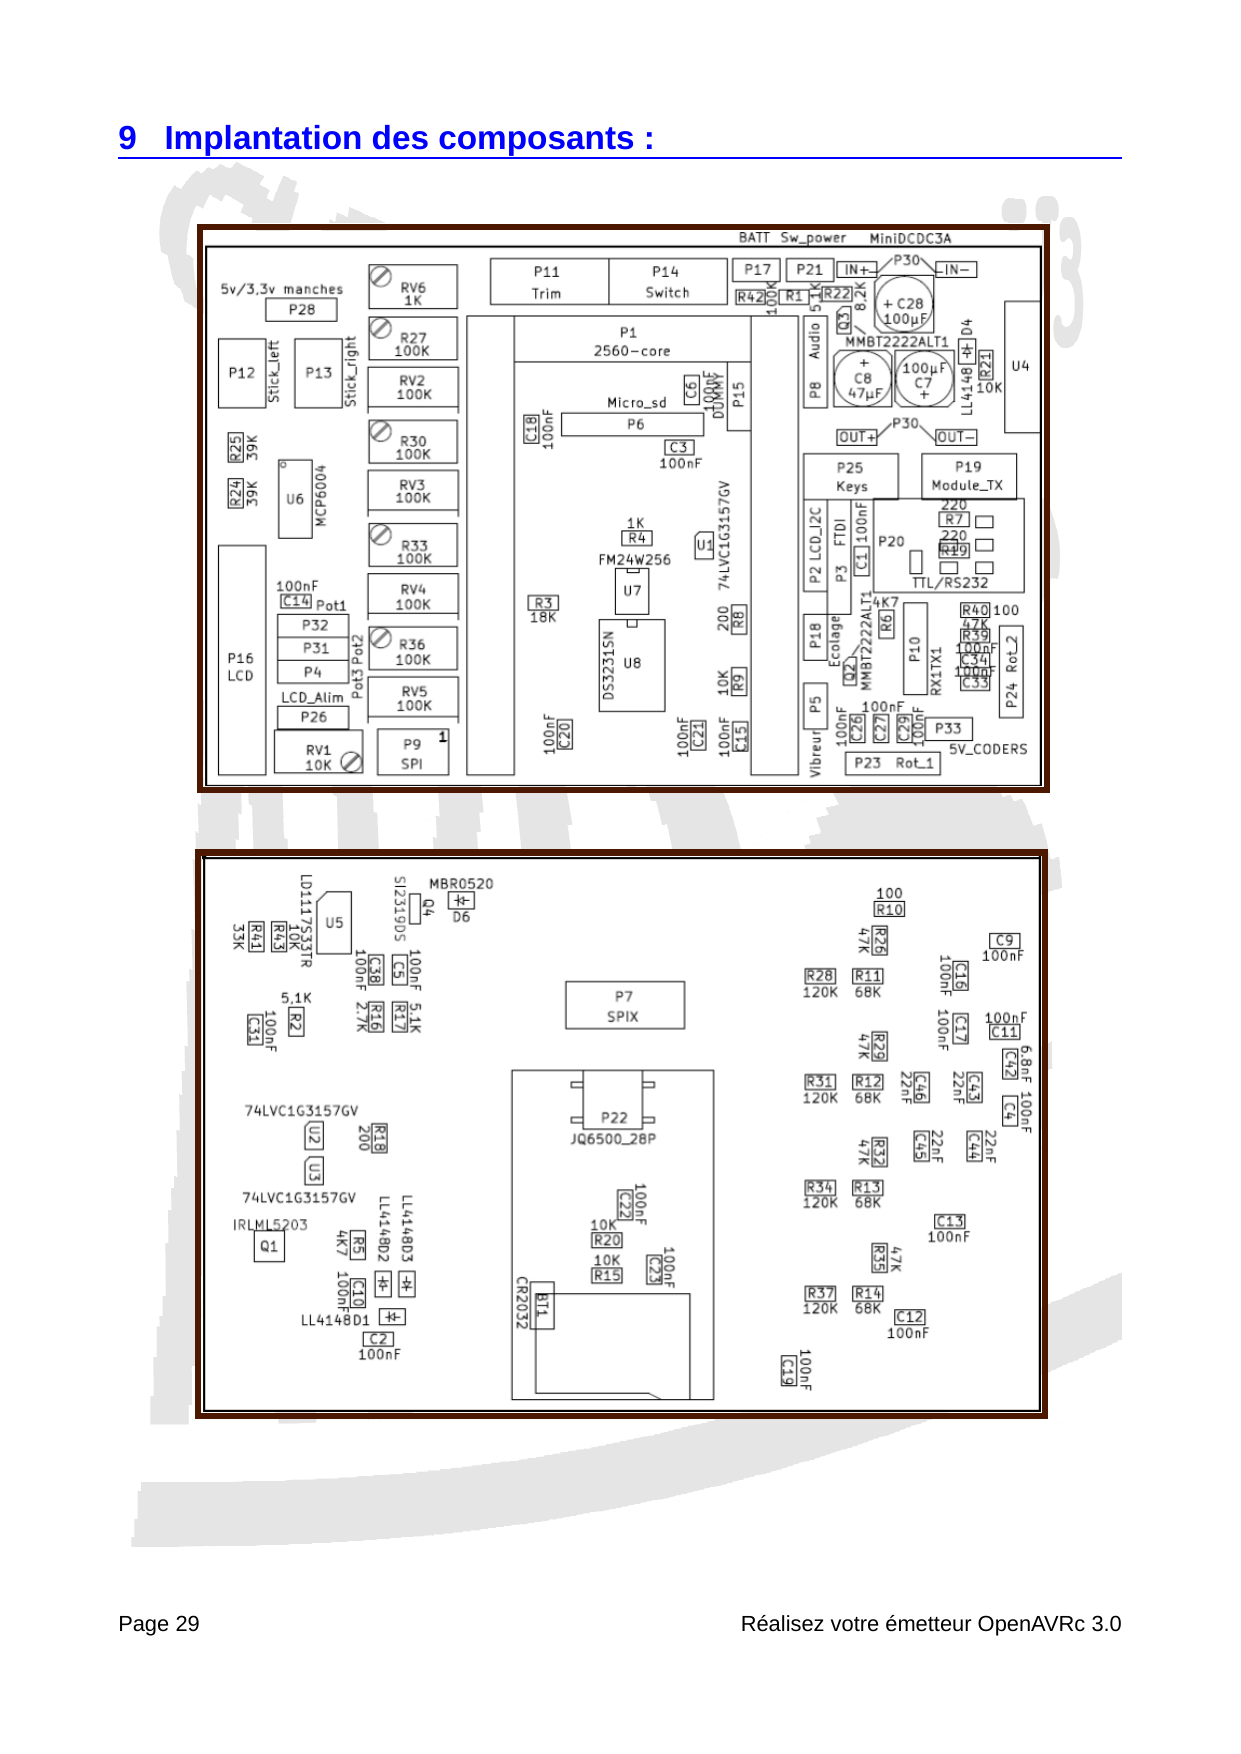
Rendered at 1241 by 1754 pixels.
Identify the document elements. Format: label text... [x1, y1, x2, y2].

picture [203, 856, 1041, 1412]
picture [205, 231, 1042, 786]
subtitle 9 Implantation des composants : [118, 118, 1122, 157]
